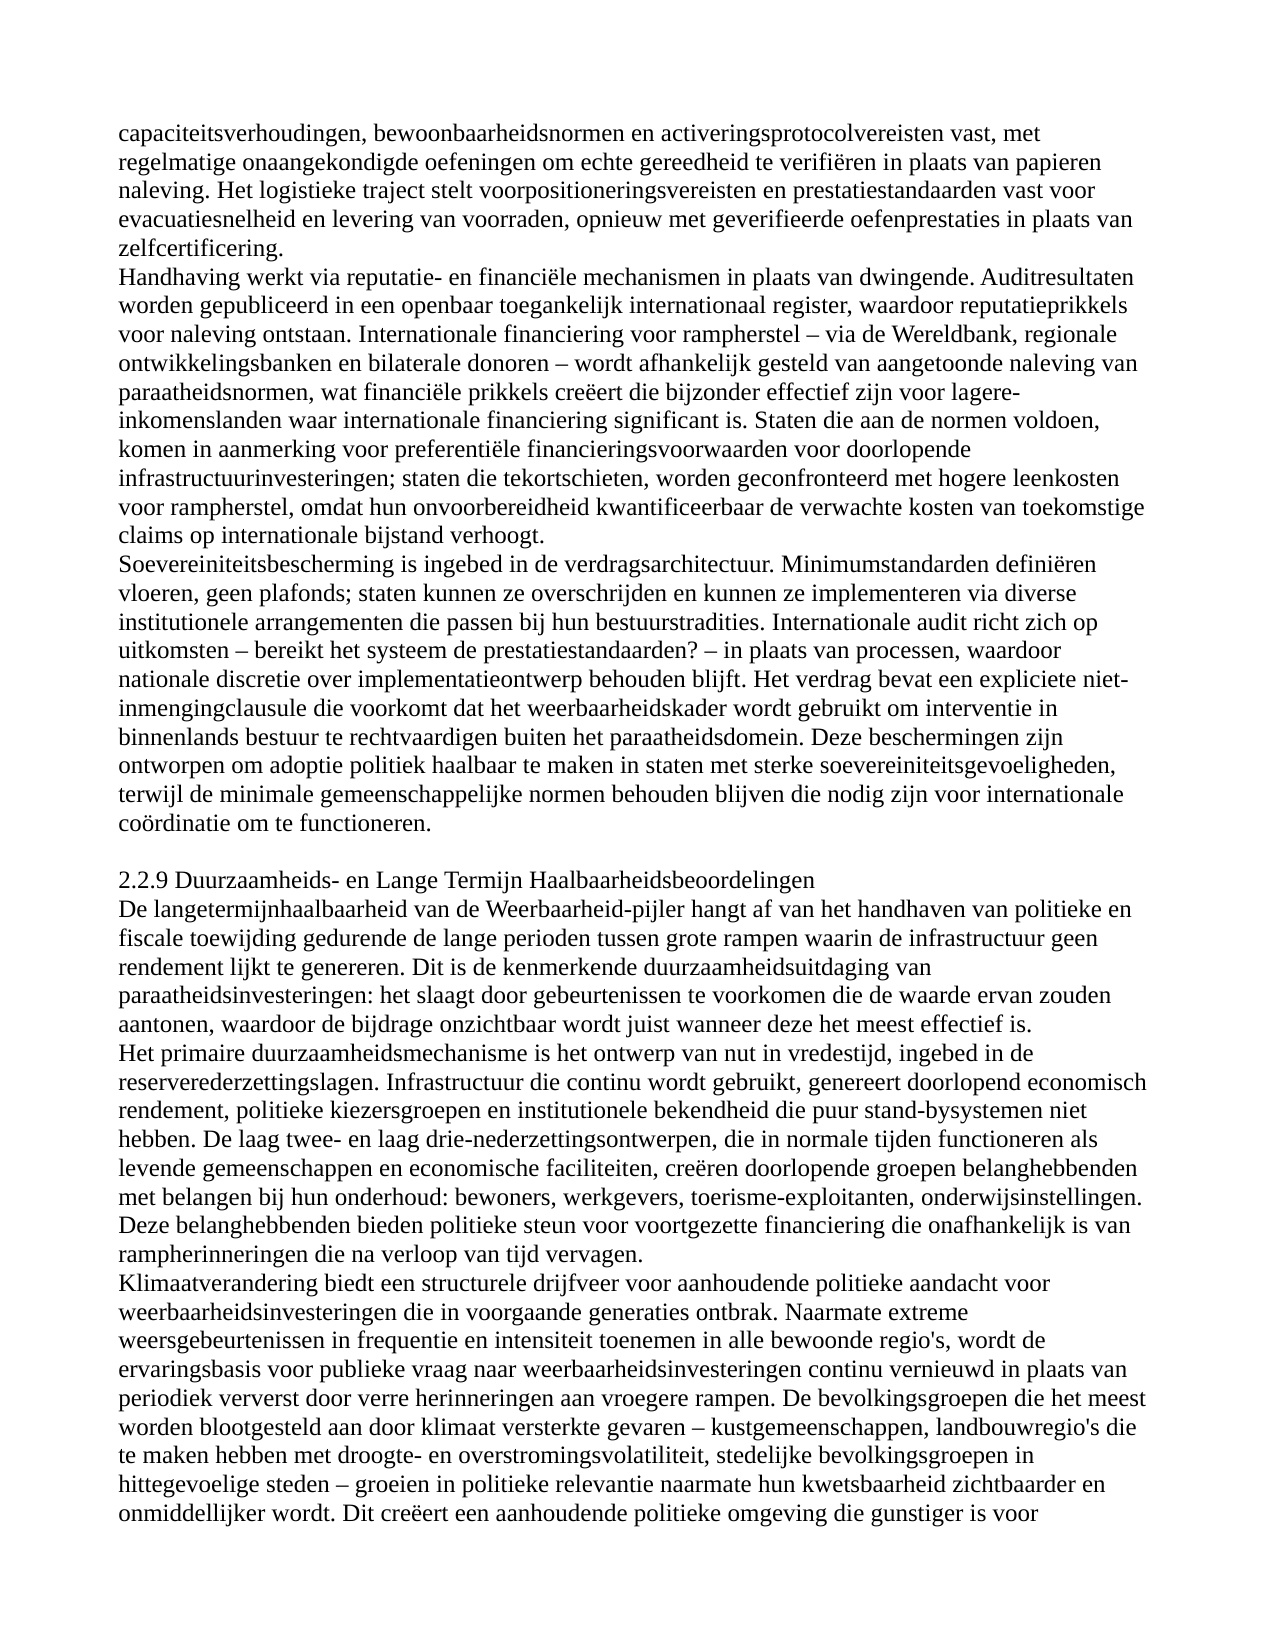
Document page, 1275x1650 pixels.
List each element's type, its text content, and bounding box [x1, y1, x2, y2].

text De langetermijnhaalbaarheid van de Weerbaarheid-pijler hangt af van het handhaven van politieke en fiscale toewijding gedurende de lange perioden tussen grote rampen waarin de infrastructuur geen rendement lijkt te genereren. Dit is de kenmerkende duurzaamheidsuitdaging van paraatheidsinvesteringen: het slaagt door gebeurtenissen te voorkomen die de waarde ervan zouden aantonen, waardoor de bijdrage onzichtbaar wordt juist wanneer deze het meest effectief is. [118, 894, 1157, 1038]
text 2.2.9 Duurzaamheids- en Lange Termijn Haalbaarheidsbeoordelingen [118, 866, 1157, 894]
text Het primaire duurzaamheidsmechanisme is het ontwerp van nut in vredestijd, ingebed in de reserverederzettingslagen. Infrastructuur die continu wordt gebruikt, genereert doorlopend economisch rendement, politieke kiezersgroepen en institutionele bekendheid die puur stand-bysystemen niet hebben. De laag twee- en laag drie-nederzettingsontwerpen, die in normale tijden functioneren als levende gemeenschappen en economische faciliteiten, creëren doorlopende groepen belanghebbenden met belangen bij hun onderhoud: bewoners, werkgevers, toerisme-exploitanten, onderwijsinstellingen. Deze belanghebbenden bieden politieke steun voor voortgezette financiering die onafhankelijk is van rampherinneringen die na verloop van tijd vervagen. [118, 1038, 1157, 1268]
text Klimaatverandering biedt een structurele drijfveer voor aanhoudende politieke aandacht voor weerbaarheidsinvesteringen die in voorgaande generaties ontbrak. Naarmate extreme weersgebeurtenissen in frequentie en intensiteit toenemen in alle bewoonde regio's, wordt de ervaringsbasis voor publieke vraag naar weerbaarheidsinvesteringen continu vernieuwd in plaats van periodiek ververst door verre herinneringen aan vroegere rampen. De bevolkingsgroepen die het meest worden blootgesteld aan door klimaat versterkte gevaren – kustgemeenschappen, landbouwregio's die te maken hebben met droogte- en overstromingsvolatiliteit, stedelijke bevolkingsgroepen in hittegevoelige steden – groeien in politieke relevantie naarmate hun kwetsbaarheid zichtbaarder en onmiddellijker wordt. Dit creëert een aanhoudende politieke omgeving die gunstiger is voor [118, 1268, 1157, 1527]
text capaciteitsverhoudingen, bewoonbaarheidsnormen en activeringsprotocolvereisten vast, met regelmatige onaangekondigde oefeningen om echte gereedheid te verifiëren in plaats van papieren naleving. Het logistieke traject stelt voorpositioneringsvereisten en prestatiestandaarden vast voor evacuatiesnelheid en levering van voorraden, opnieuw met geverifieerde oefenprestaties in plaats van zelfcertificering. [118, 118, 1157, 262]
text Soevereiniteitsbescherming is ingebed in de verdragsarchitectuur. Minimumstandarden definiëren vloeren, geen plafonds; staten kunnen ze overschrijden en kunnen ze implementeren via diverse institutionele arrangementen die passen bij hun bestuurstradities. Internationale audit richt zich op uitkomsten – bereikt het systeem de prestatiestandaarden? – in plaats van processen, waardoor nationale discretie over implementatieontwerp behouden blijft. Het verdrag bevat een expliciete niet-inmengingclausule die voorkomt dat het weerbaarheidskader wordt gebruikt om interventie in binnenlands bestuur te rechtvaardigen buiten het paraatheidsdomein. Deze beschermingen zijn ontworpen om adoptie politiek haalbaar te maken in staten met sterke soevereiniteitsgevoeligheden, terwijl de minimale gemeenschappelijke normen behouden blijven die nodig zijn voor internationale coördinatie om te functioneren. [118, 549, 1157, 837]
text Handhaving werkt via reputatie- en financiële mechanismen in plaats van dwingende. Auditresultaten worden gepubliceerd in een openbaar toegankelijk internationaal register, waardoor reputatieprikkels voor naleving ontstaan. Internationale financiering voor rampherstel – via de Wereldbank, regionale ontwikkelingsbanken en bilaterale donoren – wordt afhankelijk gesteld van aangetoonde naleving van paraatheidsnormen, wat financiële prikkels creëert die bijzonder effectief zijn voor lagere-inkomenslanden waar internationale financiering significant is. Staten die aan de normen voldoen, komen in aanmerking voor preferentiële financieringsvoorwaarden voor doorlopende infrastructuurinvesteringen; staten die tekortschieten, worden geconfronteerd met hogere leenkosten voor rampherstel, omdat hun onvoorbereidheid kwantificeerbaar de verwachte kosten van toekomstige claims op internationale bijstand verhoogt. [118, 262, 1157, 549]
